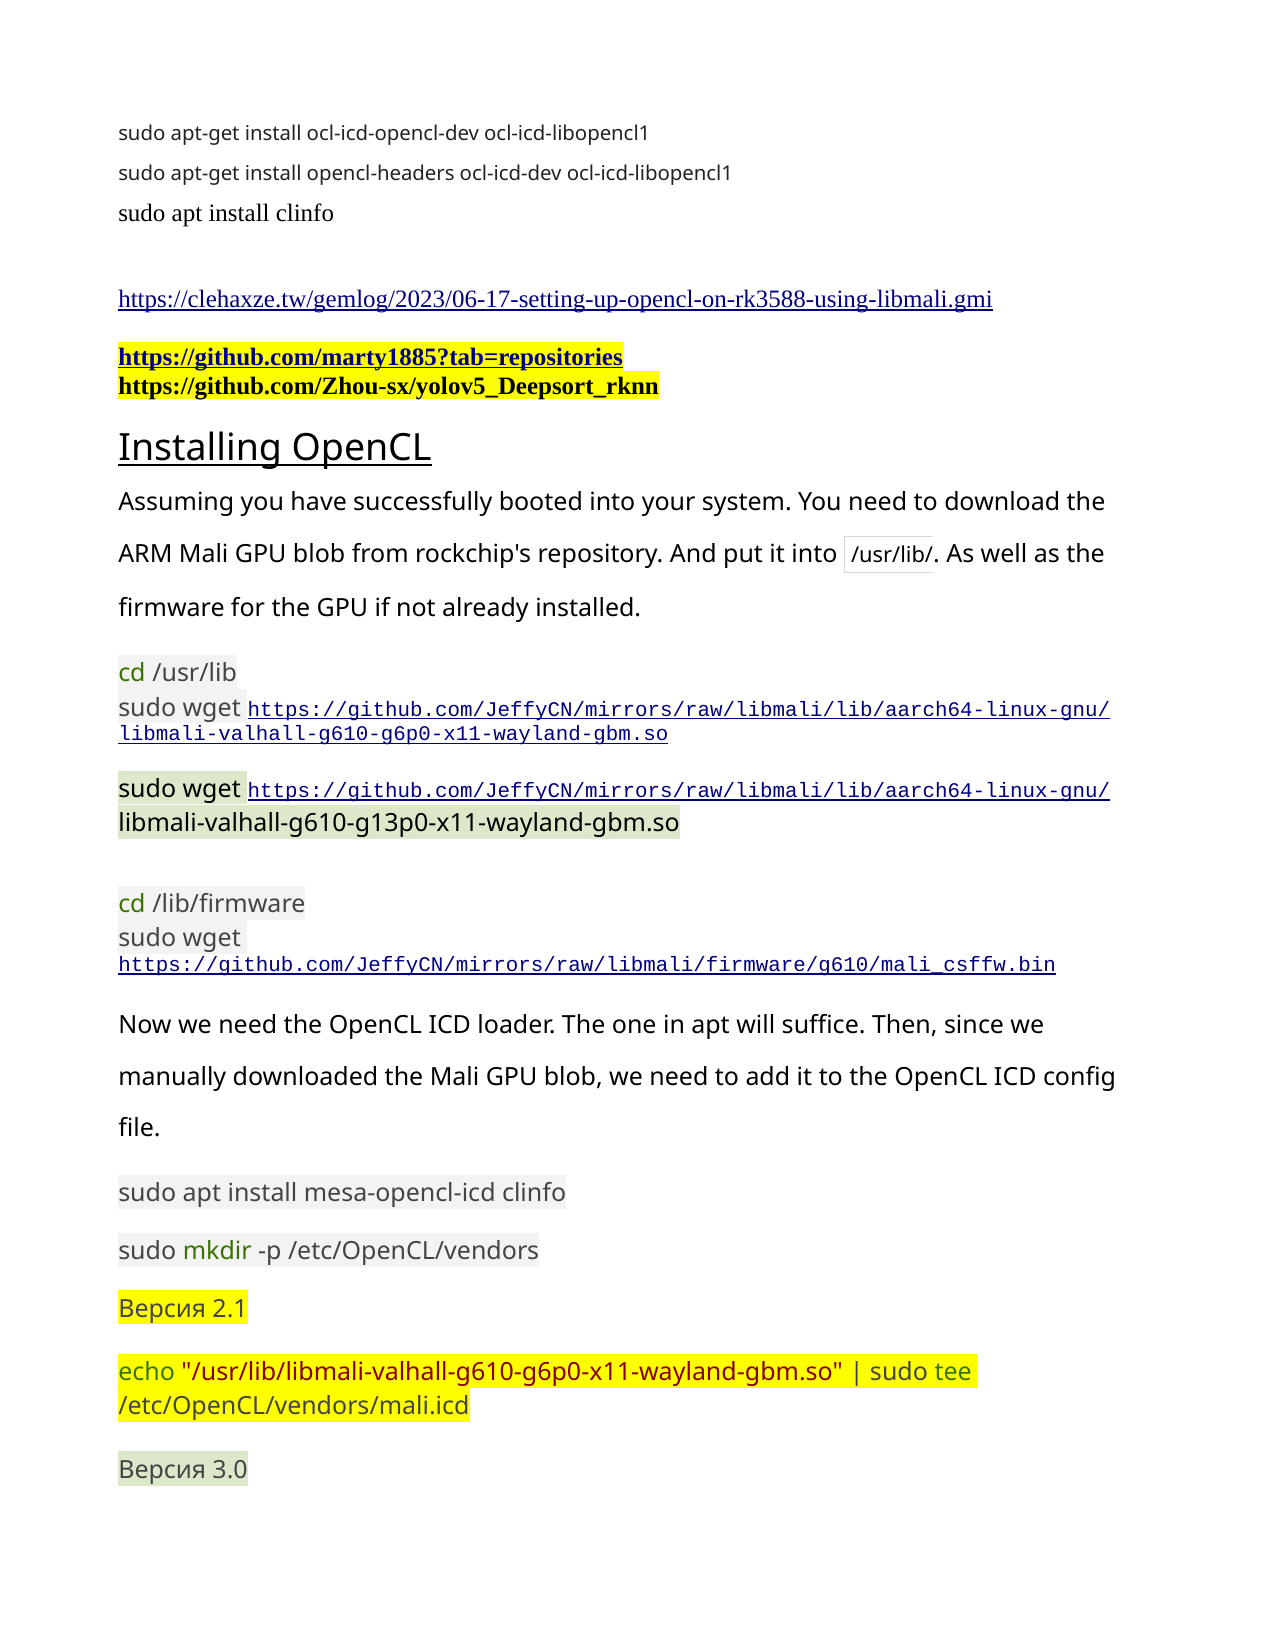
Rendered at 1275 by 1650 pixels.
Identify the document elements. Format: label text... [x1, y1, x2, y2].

text echo "/usr/lib/libmali-valhall-g610-g6p0-x11-wayland-gbm.so" | sudo tee /etc/OpenCL/vendors/mali.icd [118, 1354, 1157, 1422]
text Assuming you have successfully booted into your system. You need to download the ARM Mali GPU blob from rockchip's repository. And put it into /usr/lib/. As well as the firmware for the GPU if not already installed. [118, 484, 1157, 623]
subtitle Installing OpenCL [118, 420, 1157, 471]
text Версия 2.1 [118, 1290, 1157, 1324]
text sudo wget https://github.com/JeffyCN/mirrors/raw/libmali/lib/aarch64-linux-gnu/libmali-valhall-g610-g13p0-x11-wayland-gbm.so [118, 771, 1157, 839]
text sudo mkdir -p /etc/OpenCL/vendors [118, 1233, 1157, 1267]
text Now we need the OpenCL ICD loader. The one in apt will suffice. Then, since we manually downloaded the Mali GPU blob, we need to add it to the OpenCL ICD config file. [118, 1007, 1157, 1143]
text cd /lib/firmware [118, 886, 1157, 920]
text sudo wget https://github.com/JeffyCN/mirrors/raw/libmali/firmware/g610/mali_csffw.bin [118, 920, 1157, 978]
text sudo apt-get install ocl-icd-opencl-dev ocl-icd-libopencl1 [118, 118, 1157, 146]
text sudo apt install mesa-opencl-icd clinfo [118, 1175, 1157, 1209]
text https://github.com/Zhou-sx/yolov5_Deepsort_rknn [118, 371, 1157, 399]
text https://github.com/marty1885?tab=repositories [118, 342, 1157, 371]
text Версия 3.0 [118, 1451, 1157, 1486]
text sudo apt install clinfo [118, 198, 1157, 227]
text sudo wget https://github.com/JeffyCN/mirrors/raw/libmali/lib/aarch64-linux-gnu/libmali-valhall-g610-g6p0-x11-wayland-gbm.so [118, 689, 1157, 747]
text cd /usr/lib [118, 655, 1157, 689]
text sudo apt-get install opencl-headers ocl-icd-dev ocl-icd-libopencl1 [118, 158, 1157, 186]
text https://clehaxze.tw/gemlog/2023/06-17-setting-up-opencl-on-rk3588-using-libmali.gmi [118, 284, 1157, 313]
